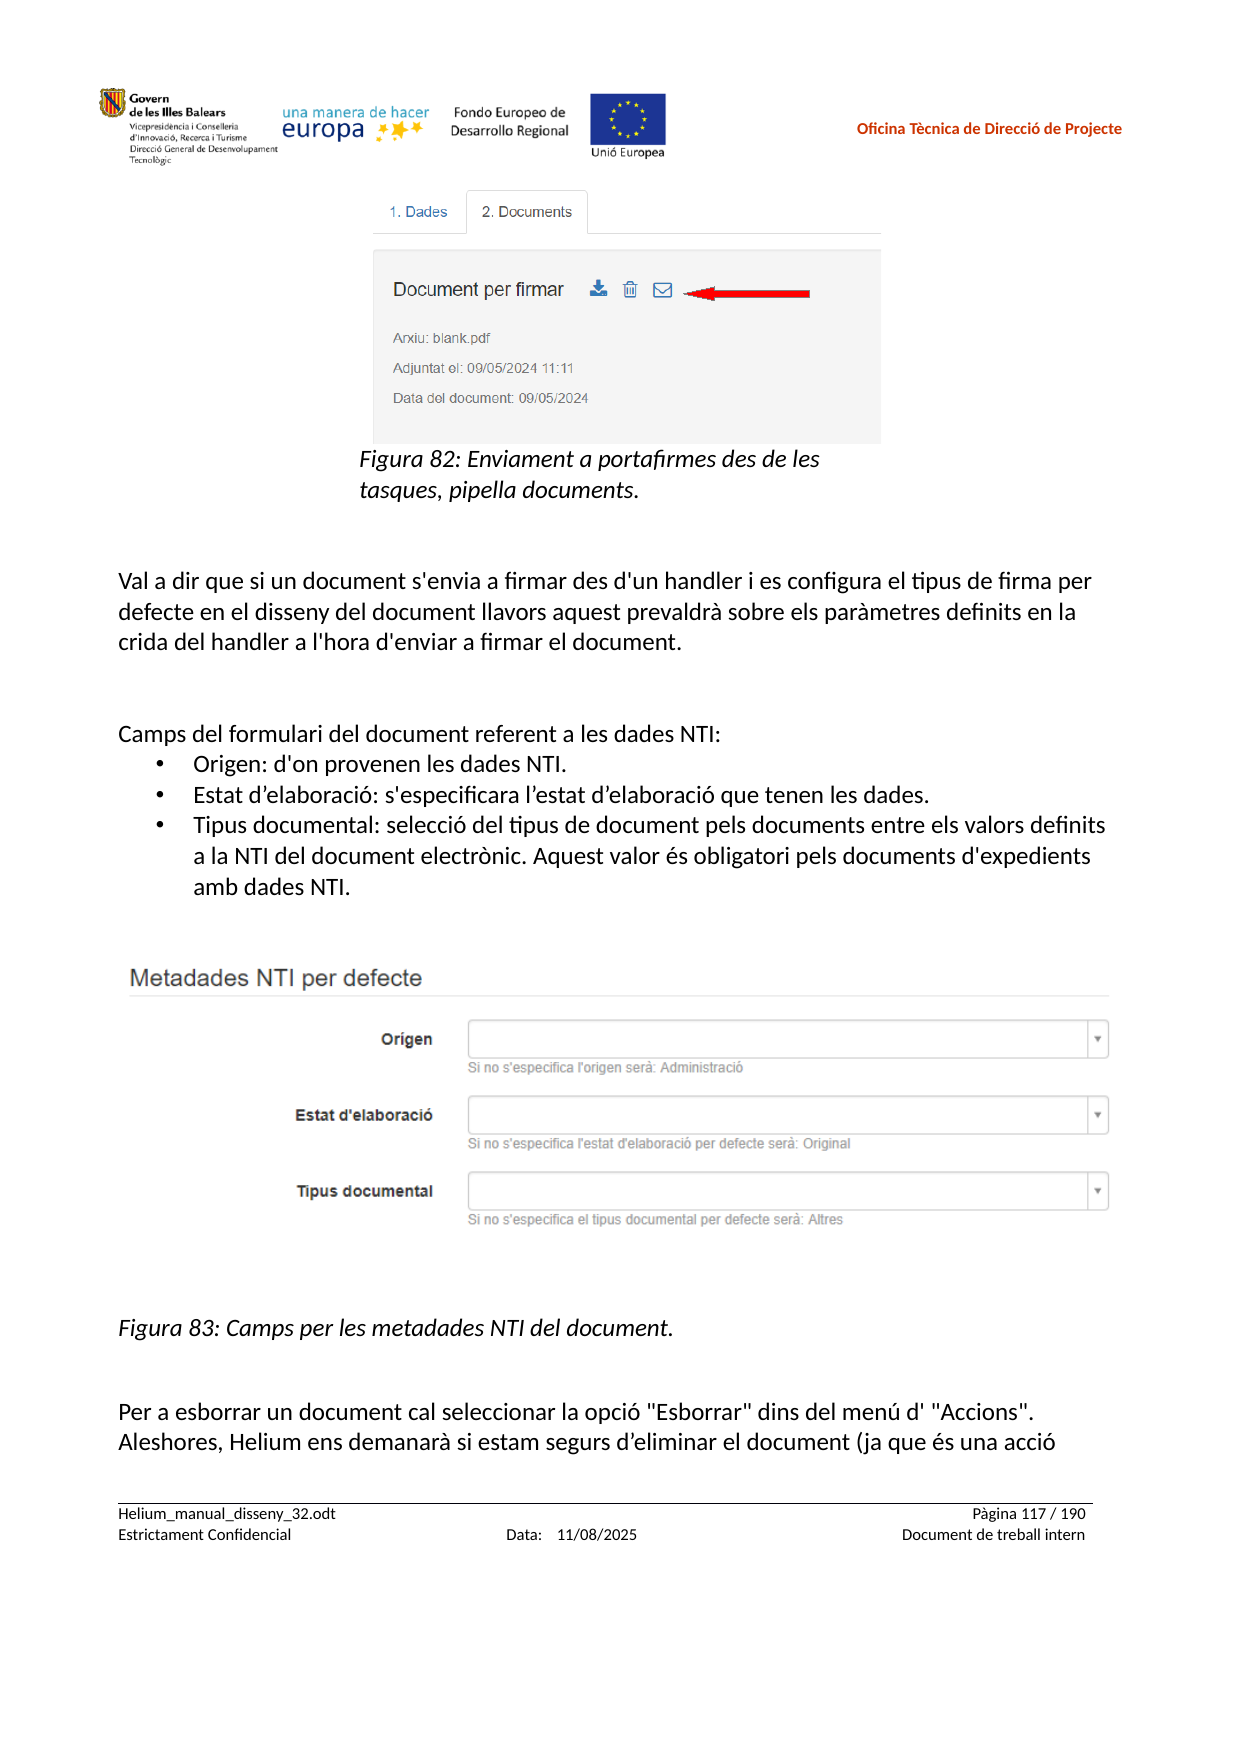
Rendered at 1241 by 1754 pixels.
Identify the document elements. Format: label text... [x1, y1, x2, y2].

picture [359, 180, 882, 444]
text Camps del formulari del document referent a les dades NTI: [118, 718, 1122, 749]
list Tipus documental: selecció del tipus de document pels documents entre els valors definits a la NTI del document electrònic. Aquest valor és obligatori pels documents d'expedients amb dades NTI. [156, 810, 1122, 901]
text Figura 83: Camps per les metadades NTI del document. [118, 1282, 1122, 1343]
text Figura 82: Enviament a portafirmes des de les tasques, pipella documents. [359, 444, 881, 504]
text Val a dir que si un document s'envia a firmar des d'un handler i es configura el tipus de firma per defecte en el disseny del document llavors aquest prevaldrà sobre els paràmetres definits en la crida del handler a l'hora d'enviar a firmar el document. [118, 566, 1122, 657]
text Per a esborrar un document cal seleccionar la opció "Esborrar" dins del menú d' "Accions". Aleshores, Helium ens demanarà si estam segurs d’eliminar el document (ja que és una acció [118, 1396, 1122, 1457]
list Origen: d'on provenen les dades NTI. [156, 749, 1122, 779]
list Estat d’elaboració: s'especificara l’estat d’elaboració que tenen les dades. [156, 779, 1122, 810]
picture [99, 87, 668, 166]
picture [118, 962, 1123, 1282]
